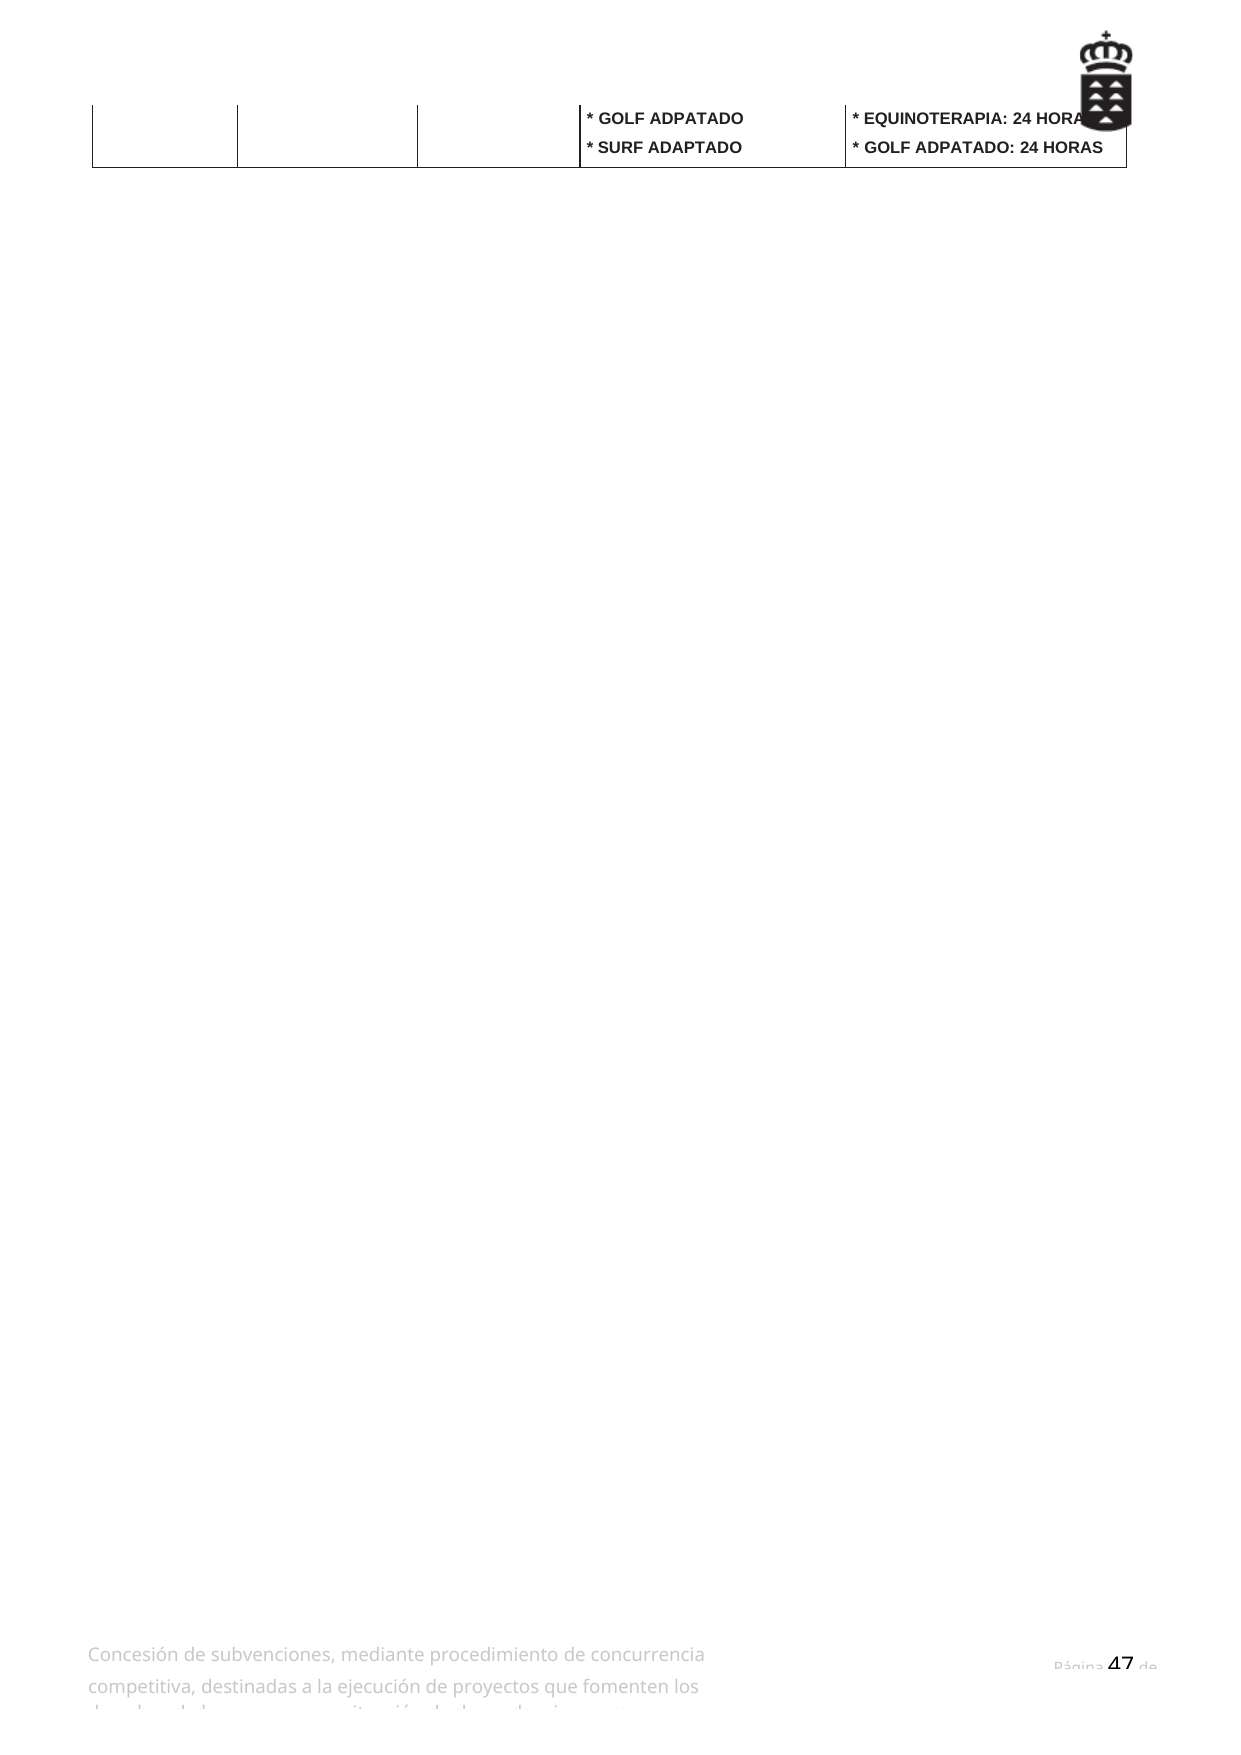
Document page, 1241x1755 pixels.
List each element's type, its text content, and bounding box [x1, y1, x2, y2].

table_cell [238, 105, 417, 133]
table_cell [418, 133, 579, 167]
table_cell * GOLF ADPATADO: 24 HORAS [846, 133, 1126, 167]
table_cell * EQUINOTERAPIA: 24 HORAS [846, 105, 1126, 133]
table_cell [418, 105, 579, 133]
table_cell * SURF ADAPTADO [581, 133, 845, 167]
table_cell [93, 133, 237, 167]
table_cell [238, 133, 417, 167]
table_cell * GOLF ADPATADO [581, 105, 845, 133]
table_cell [93, 105, 237, 133]
